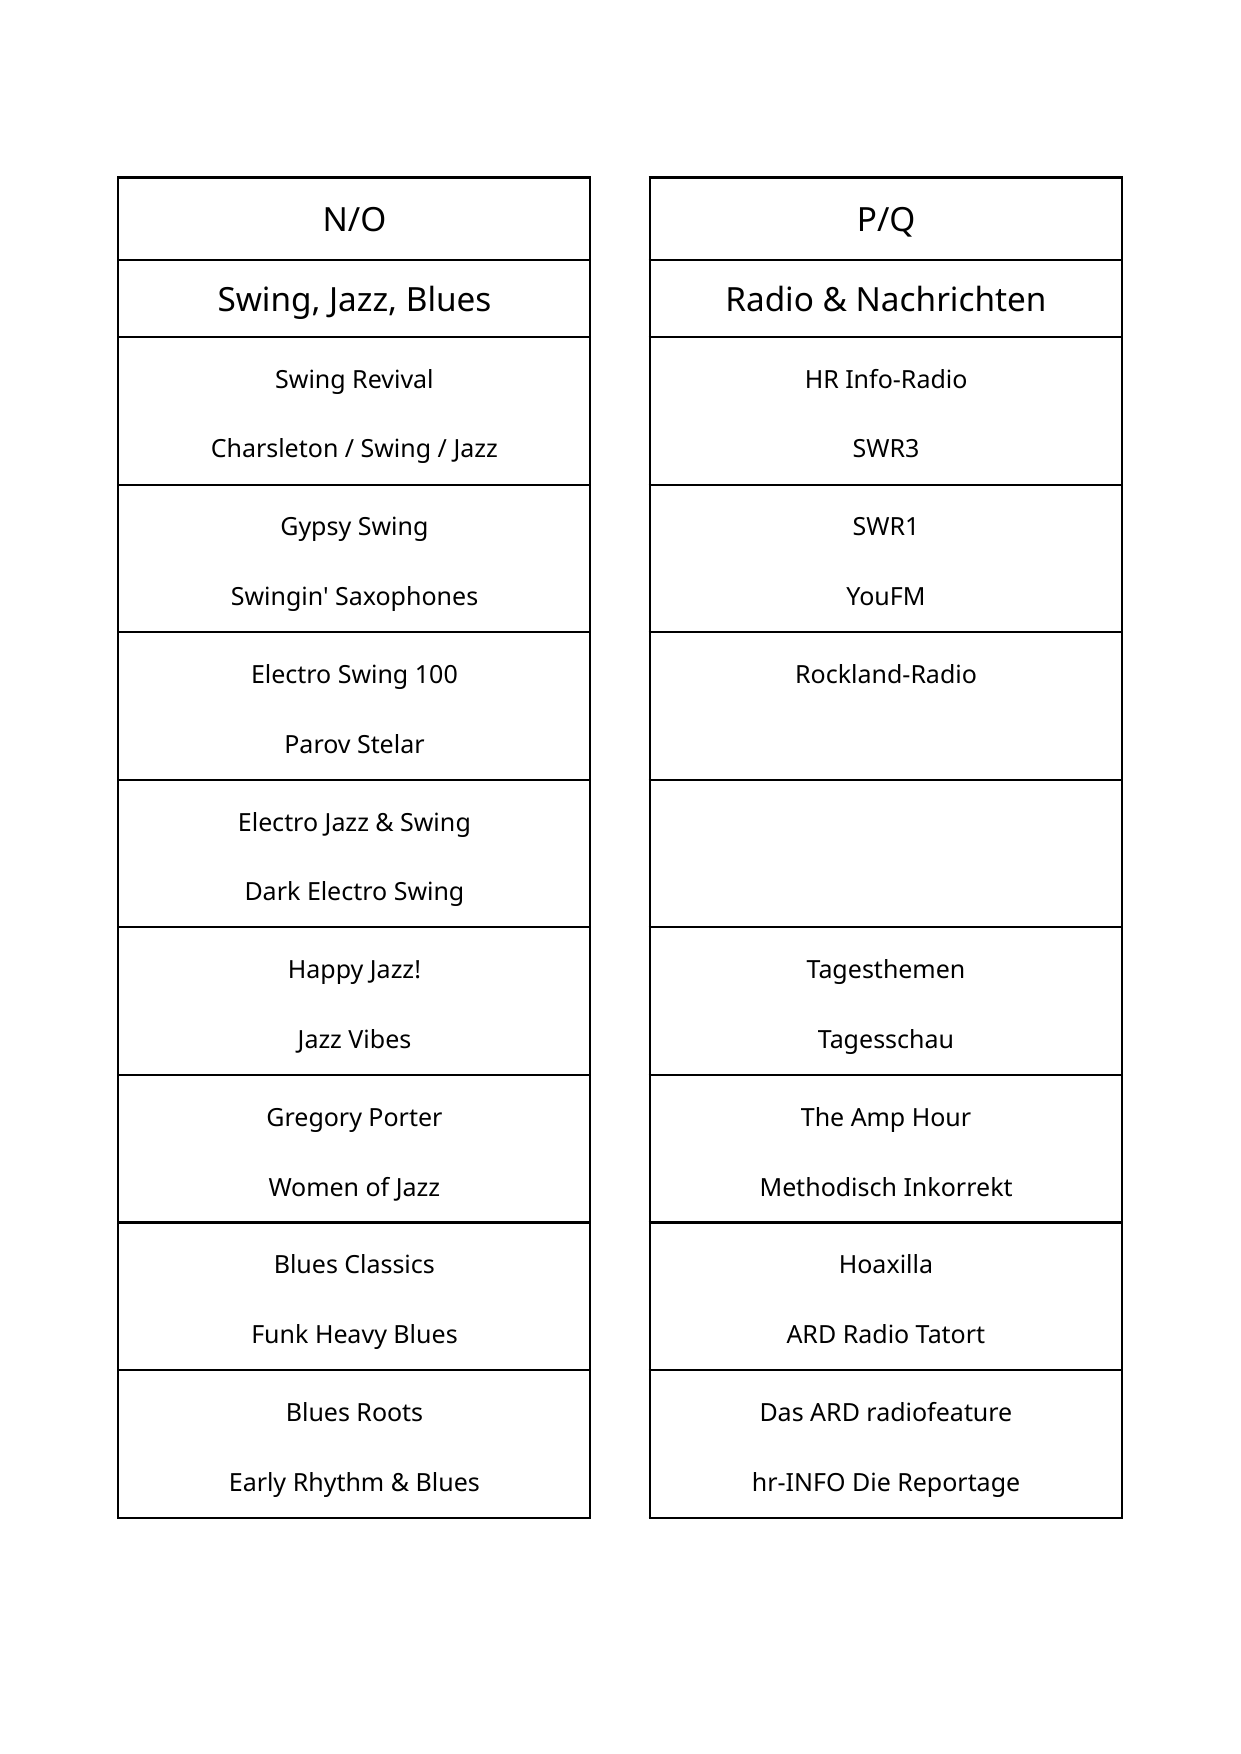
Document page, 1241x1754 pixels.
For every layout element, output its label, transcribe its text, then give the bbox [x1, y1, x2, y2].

table_cell [591, 484, 649, 631]
table_cell Tagesthemen Tagesschau [651, 928, 1121, 1074]
table_cell [651, 781, 1121, 926]
table_cell Das ARD radiofeature hr-INFO Die Reportage [651, 1371, 1121, 1517]
table_cell SWR1 YouFM [651, 486, 1121, 631]
table_cell HR Info-Radio SWR3 [651, 338, 1121, 483]
table_cell Blues Classics Funk Heavy Blues [119, 1224, 589, 1369]
table_cell Blues Roots Early Rhythm & Blues [119, 1371, 589, 1517]
table_cell [591, 926, 649, 1074]
table_cell Swing Revival Charsleton / Swing / Jazz [119, 338, 589, 483]
table_cell Electro Swing 100 Parov Stelar [119, 633, 589, 779]
table_cell Gypsy Swing Swingin' Saxophones [119, 486, 589, 631]
table_cell [591, 779, 649, 926]
table_header P/Q [651, 179, 1121, 259]
table_cell [591, 631, 649, 779]
table_cell Rockland-Radio [651, 633, 1121, 779]
table_cell Swing, Jazz, Blues [119, 261, 589, 336]
table_cell Electro Jazz & Swing Dark Electro Swing [119, 781, 589, 926]
table_cell Happy Jazz! Jazz Vibes [119, 928, 589, 1074]
table_header [591, 176, 649, 259]
table_cell [591, 336, 649, 483]
table_cell Radio & Nachrichten [651, 261, 1121, 336]
table_cell [591, 259, 649, 336]
table_cell [591, 1074, 649, 1221]
table_header N/O [119, 179, 589, 259]
table_cell [591, 1221, 649, 1369]
table_cell [591, 1369, 649, 1517]
table_cell Gregory Porter Women of Jazz [119, 1076, 589, 1221]
table_cell Hoaxilla ARD Radio Tatort [651, 1224, 1121, 1369]
table_cell The Amp Hour Methodisch Inkorrekt [651, 1076, 1121, 1221]
